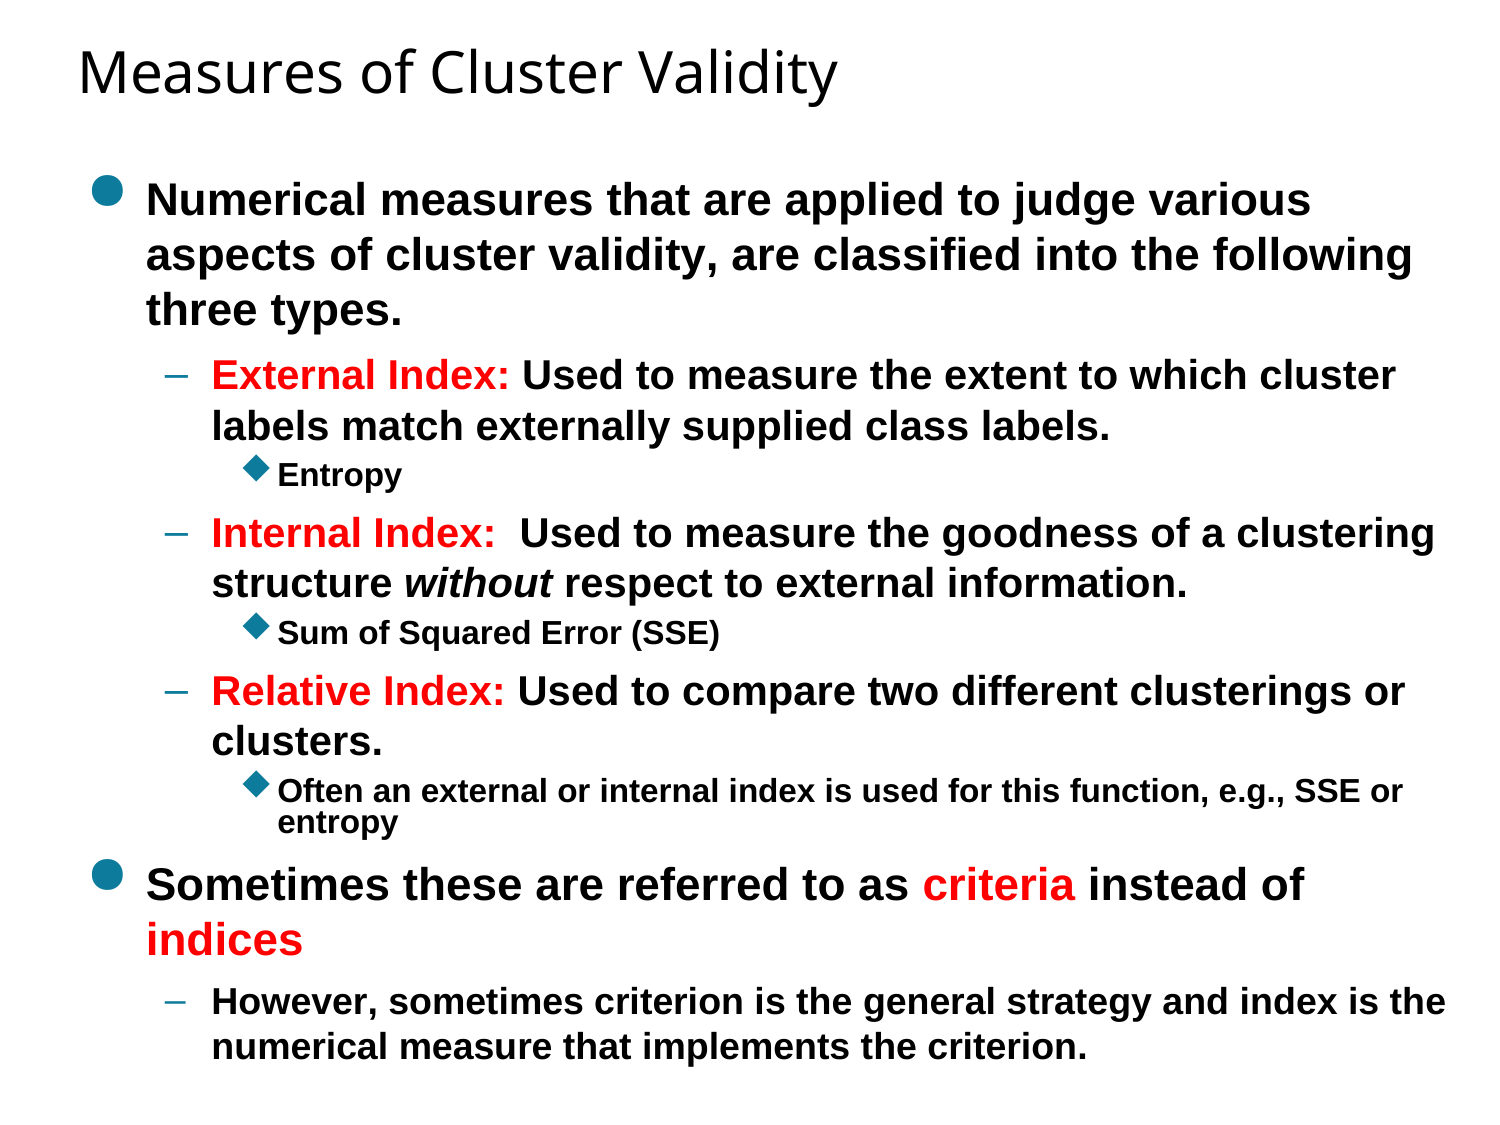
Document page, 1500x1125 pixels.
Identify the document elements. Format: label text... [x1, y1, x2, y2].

text_box Numerical measures that are applied to judge various aspects of cluster validity, are classified into the following three types. External Index: Used to measure the extent to which cluster labels match externally supplied class labels. Entropy Internal Index: Used to measure the goodness of a clustering structure without respect to external information. Sum of Squared Error (SSE) Relative Index: Used to compare two different clusterings or clusters. Often an external or internal index is used for this function, e.g., SSE or entropy Sometimes these are referred to as criteria instead of indices However, sometimes criterion is the general strategy and index is the numerical measure that implements the criterion. [74, 162, 1463, 1038]
text_box Measures of Cluster Validity [62, 24, 1421, 113]
